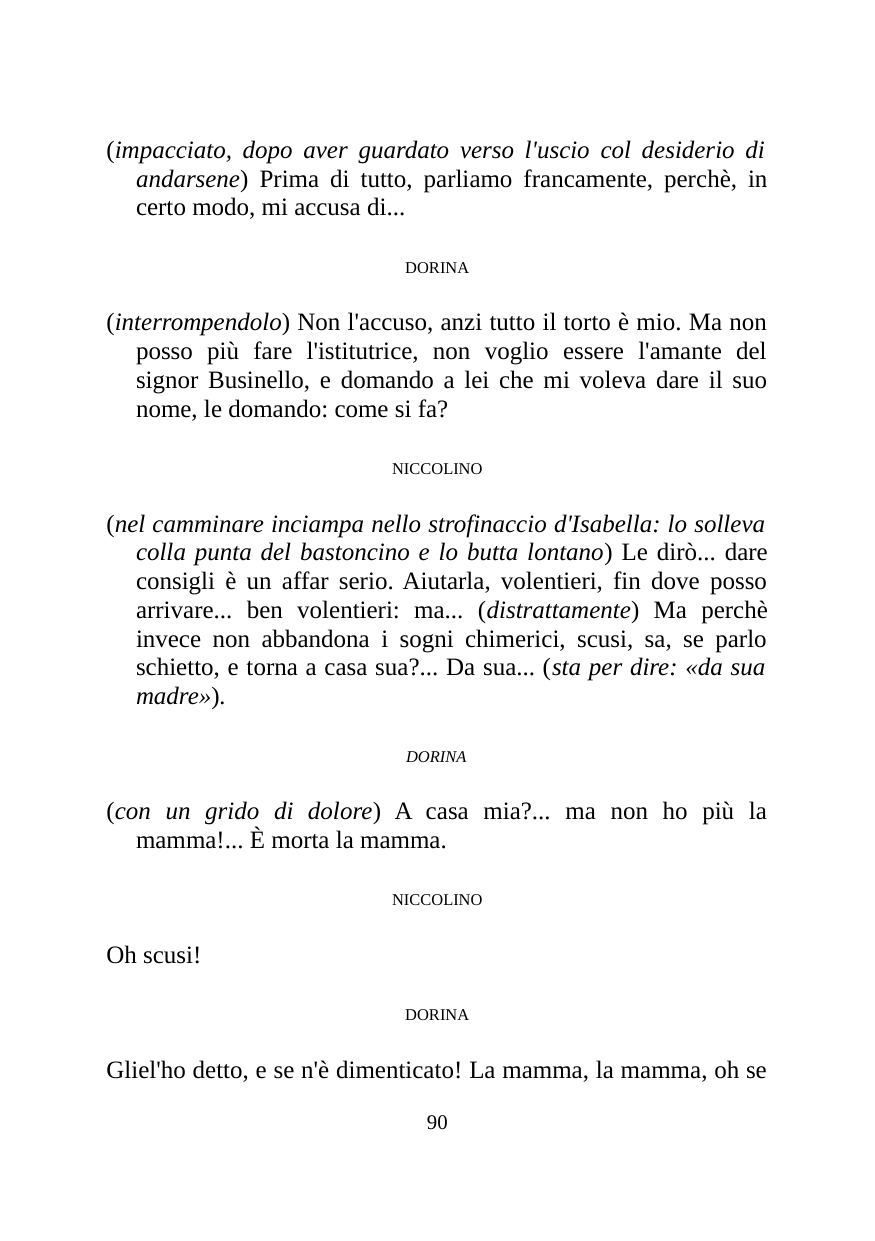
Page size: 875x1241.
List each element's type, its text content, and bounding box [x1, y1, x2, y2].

text niccolino [106, 451, 768, 480]
text (interrompendolo) Non l'accuso, anzi tutto il torto è mio. Ma non posso più fare l'istitutrice, non voglio essere l'amante del signor Businello, e domando a lei che mi voleva dare il suo nome, le domando: come si fa? [106, 307, 768, 422]
text Oh scusi! [106, 940, 768, 969]
text Gliel'ho detto, e se n'è dimenticato! La mamma, la mamma, oh se [106, 1055, 768, 1084]
text dorina [106, 250, 768, 279]
text dorina [106, 997, 768, 1026]
text niccolino [106, 882, 768, 911]
text dorina [106, 739, 768, 767]
text (nel camminare inciampa nello strofinaccio d'Isabella: lo solleva colla punta del bastoncino e lo butta lontano) Le dirò... dare consigli è un affar serio. Aiutarla, volentieri, fin dove posso arrivare... ben volentieri: ma... (distrattamente) Ma perchè invece non abbandona i sogni chimerici, scusi, sa, se parlo schietto, e torna a casa sua?... Da sua... (sta per dire: «da sua madre»). [106, 509, 768, 710]
text (impacciato, dopo aver guardato verso l'uscio col desiderio di andarsene) Prima di tutto, parliamo francamente, perchè, in certo modo, mi accusa di... [106, 135, 768, 221]
text (con un grido di dolore) A casa mia?... ma non ho più la mamma!... È morta la mamma. [106, 796, 768, 854]
